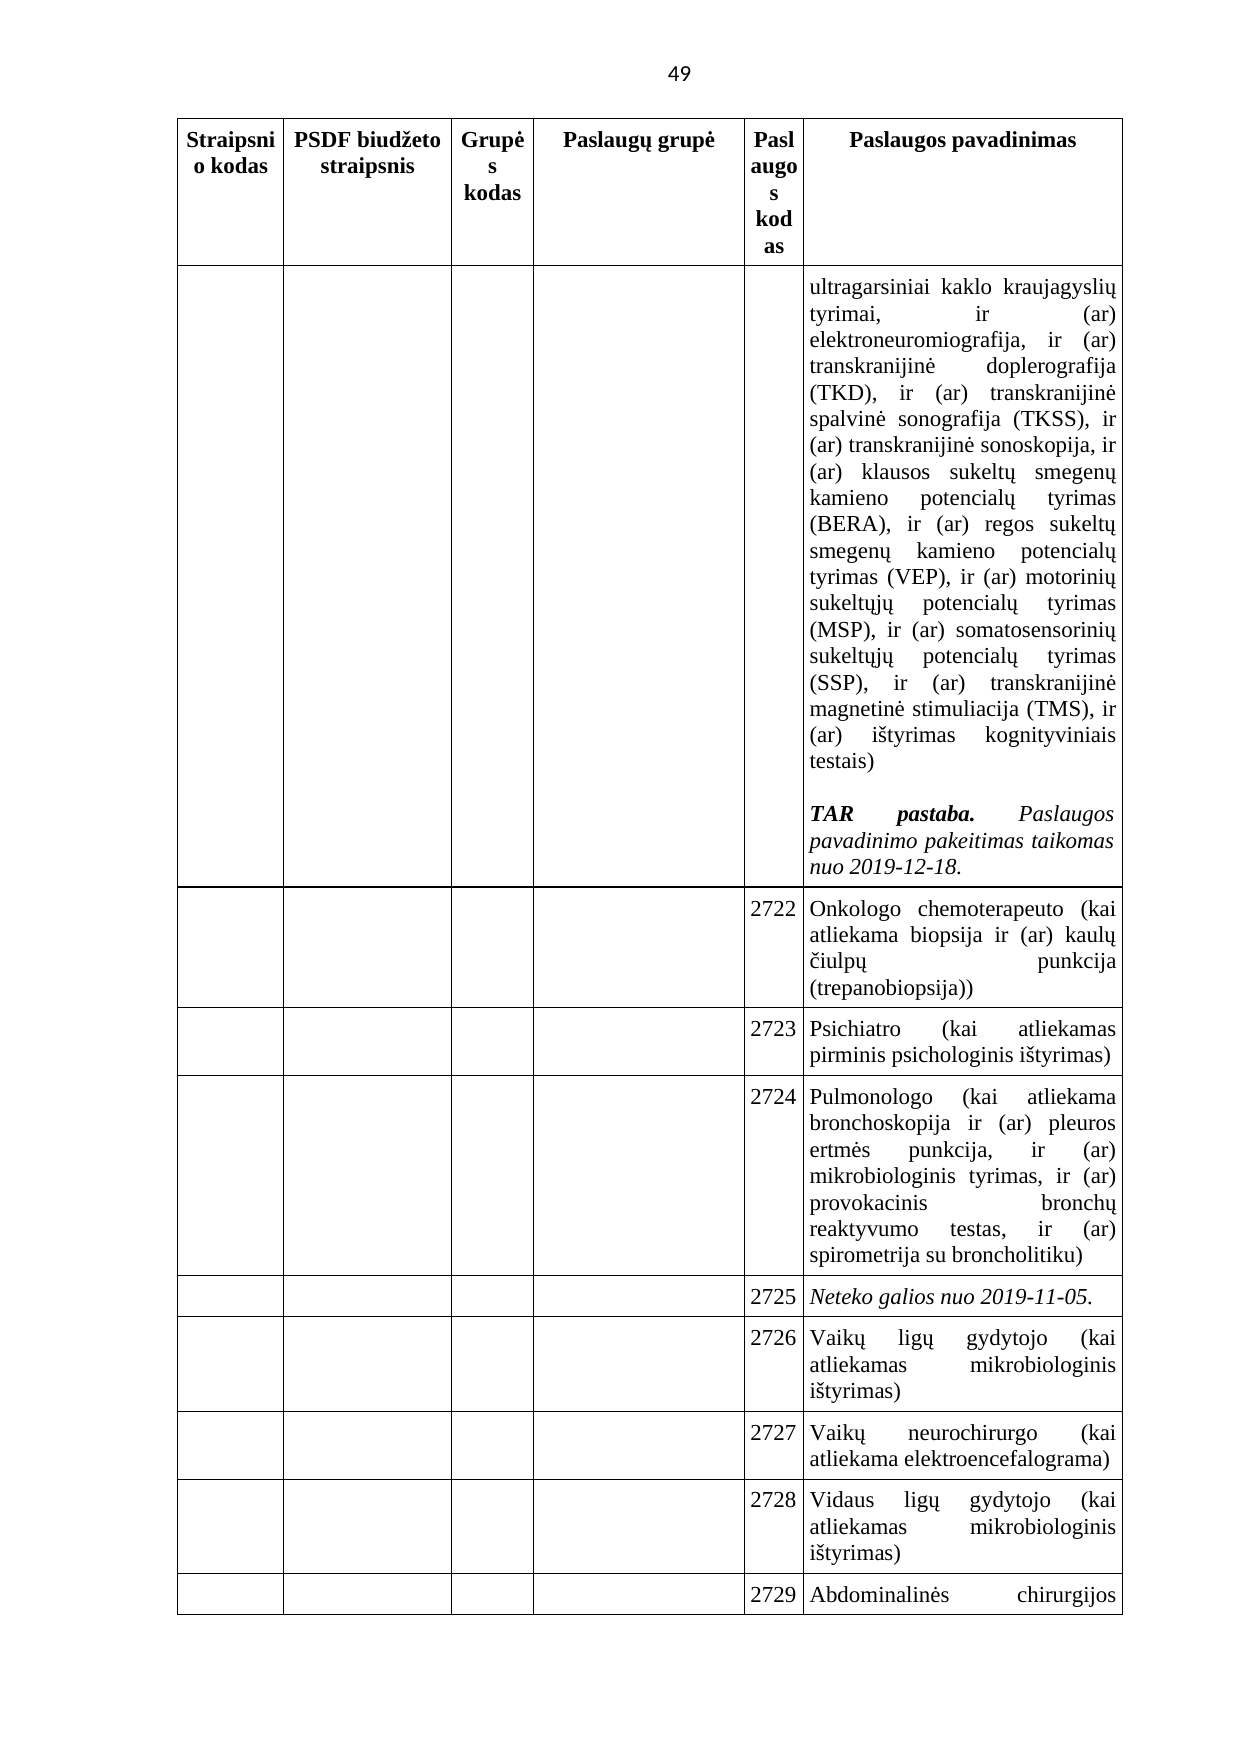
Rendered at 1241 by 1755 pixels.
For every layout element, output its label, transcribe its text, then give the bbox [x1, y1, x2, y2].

table_cell [534, 1076, 744, 1275]
table_cell [452, 1317, 533, 1411]
table_cell [534, 1276, 744, 1316]
table_cell [534, 888, 744, 1007]
table_cell Abdominalinės chirurgijos [804, 1574, 1122, 1614]
table_cell [178, 266, 283, 886]
table_header Paslaugos pavadinimas [804, 119, 1122, 265]
table_cell [534, 1480, 744, 1573]
table_cell Psichiatro (kai atliekamas pirminis psichologinis ištyrimas) [804, 1008, 1122, 1075]
table_cell [534, 266, 744, 886]
table_cell Vidaus ligų gydytojo (kai atliekamas mikrobiologinis ištyrimas) [804, 1480, 1122, 1573]
table_cell [452, 266, 533, 886]
table_cell [178, 1008, 283, 1075]
table_cell Onkologo chemoterapeuto (kai atliekama biopsija ir (ar) kaulų čiulpų punkcija (trepanobiopsija)) [804, 888, 1122, 1007]
table_cell [284, 1574, 451, 1614]
table_cell [284, 1276, 451, 1316]
table_header Paslaugos kodas [745, 119, 803, 265]
table_cell [178, 1276, 283, 1316]
table_cell [178, 1317, 283, 1411]
table_cell [284, 1317, 451, 1411]
table_cell Neteko galios nuo 2019-11-05. [804, 1276, 1122, 1316]
table_cell [178, 1574, 283, 1614]
table_cell [284, 1076, 451, 1275]
table_cell 2724 [745, 1076, 803, 1275]
table_cell [452, 1076, 533, 1275]
table_cell [284, 1008, 451, 1075]
table_cell [745, 266, 803, 886]
table_cell 2722 [745, 888, 803, 1007]
table_cell 2729 [745, 1574, 803, 1614]
table_cell Pulmonologo (kai atliekama bronchoskopija ir (ar) pleuros ertmės punkcija, ir (ar) mikrobiologinis tyrimas, ir (ar) provokacinis bronchų reaktyvumo testas, ir (ar) spirometrija su broncholitiku) [804, 1076, 1122, 1275]
table_cell [178, 1076, 283, 1275]
table_cell [284, 1412, 451, 1478]
table_cell [284, 266, 451, 886]
table_cell [452, 1008, 533, 1075]
table_cell [452, 1276, 533, 1316]
table_header Grupės kodas [452, 119, 533, 265]
table_cell [452, 1480, 533, 1573]
table_cell [284, 1480, 451, 1573]
table_header Straipsnio kodas [178, 119, 283, 265]
table_cell [534, 1412, 744, 1478]
table_cell [178, 1480, 283, 1573]
table_cell 2726 [745, 1317, 803, 1411]
table_cell Vaikų neurochirurgo (kai atliekama elektroencefalograma) [804, 1412, 1122, 1478]
table_cell 2727 [745, 1412, 803, 1478]
table_header PSDF biudžeto straipsnis [284, 119, 451, 265]
table_cell [534, 1317, 744, 1411]
table_cell [534, 1008, 744, 1075]
table_cell ultragarsiniai kaklo kraujagyslių tyrimai, ir (ar) elektroneuromiografija, ir (ar) transkranijinė doplerografija (TKD), ir (ar) transkranijinė spalvinė sonografija (TKSS), ir (ar) transkranijinė sonoskopija, ir (ar) klausos sukeltų smegenų kamieno potencialų tyrimas (BERA), ir (ar) regos sukeltų smegenų kamieno potencialų tyrimas (VEP), ir (ar) motorinių sukeltųjų potencialų tyrimas (MSP), ir (ar) somatosensorinių sukeltųjų potencialų tyrimas (SSP), ir (ar) transkranijinė magnetinė stimuliacija (TMS), ir (ar) ištyrimas kognityviniais testais) TAR pastaba. Paslaugos pavadinimo pakeitimas taikomas nuo 2019-12-18. [804, 266, 1122, 886]
table_cell [178, 888, 283, 1007]
table_cell Vaikų ligų gydytojo (kai atliekamas mikrobiologinis ištyrimas) [804, 1317, 1122, 1411]
table_cell [178, 1412, 283, 1478]
table_cell 2728 [745, 1480, 803, 1573]
table_cell [452, 1412, 533, 1478]
table_cell [284, 888, 451, 1007]
table_cell 2723 [745, 1008, 803, 1075]
table_cell 2725 [745, 1276, 803, 1316]
table_header Paslaugų grupė [534, 119, 744, 265]
table_cell [534, 1574, 744, 1614]
table_cell [452, 1574, 533, 1614]
table_cell [452, 888, 533, 1007]
